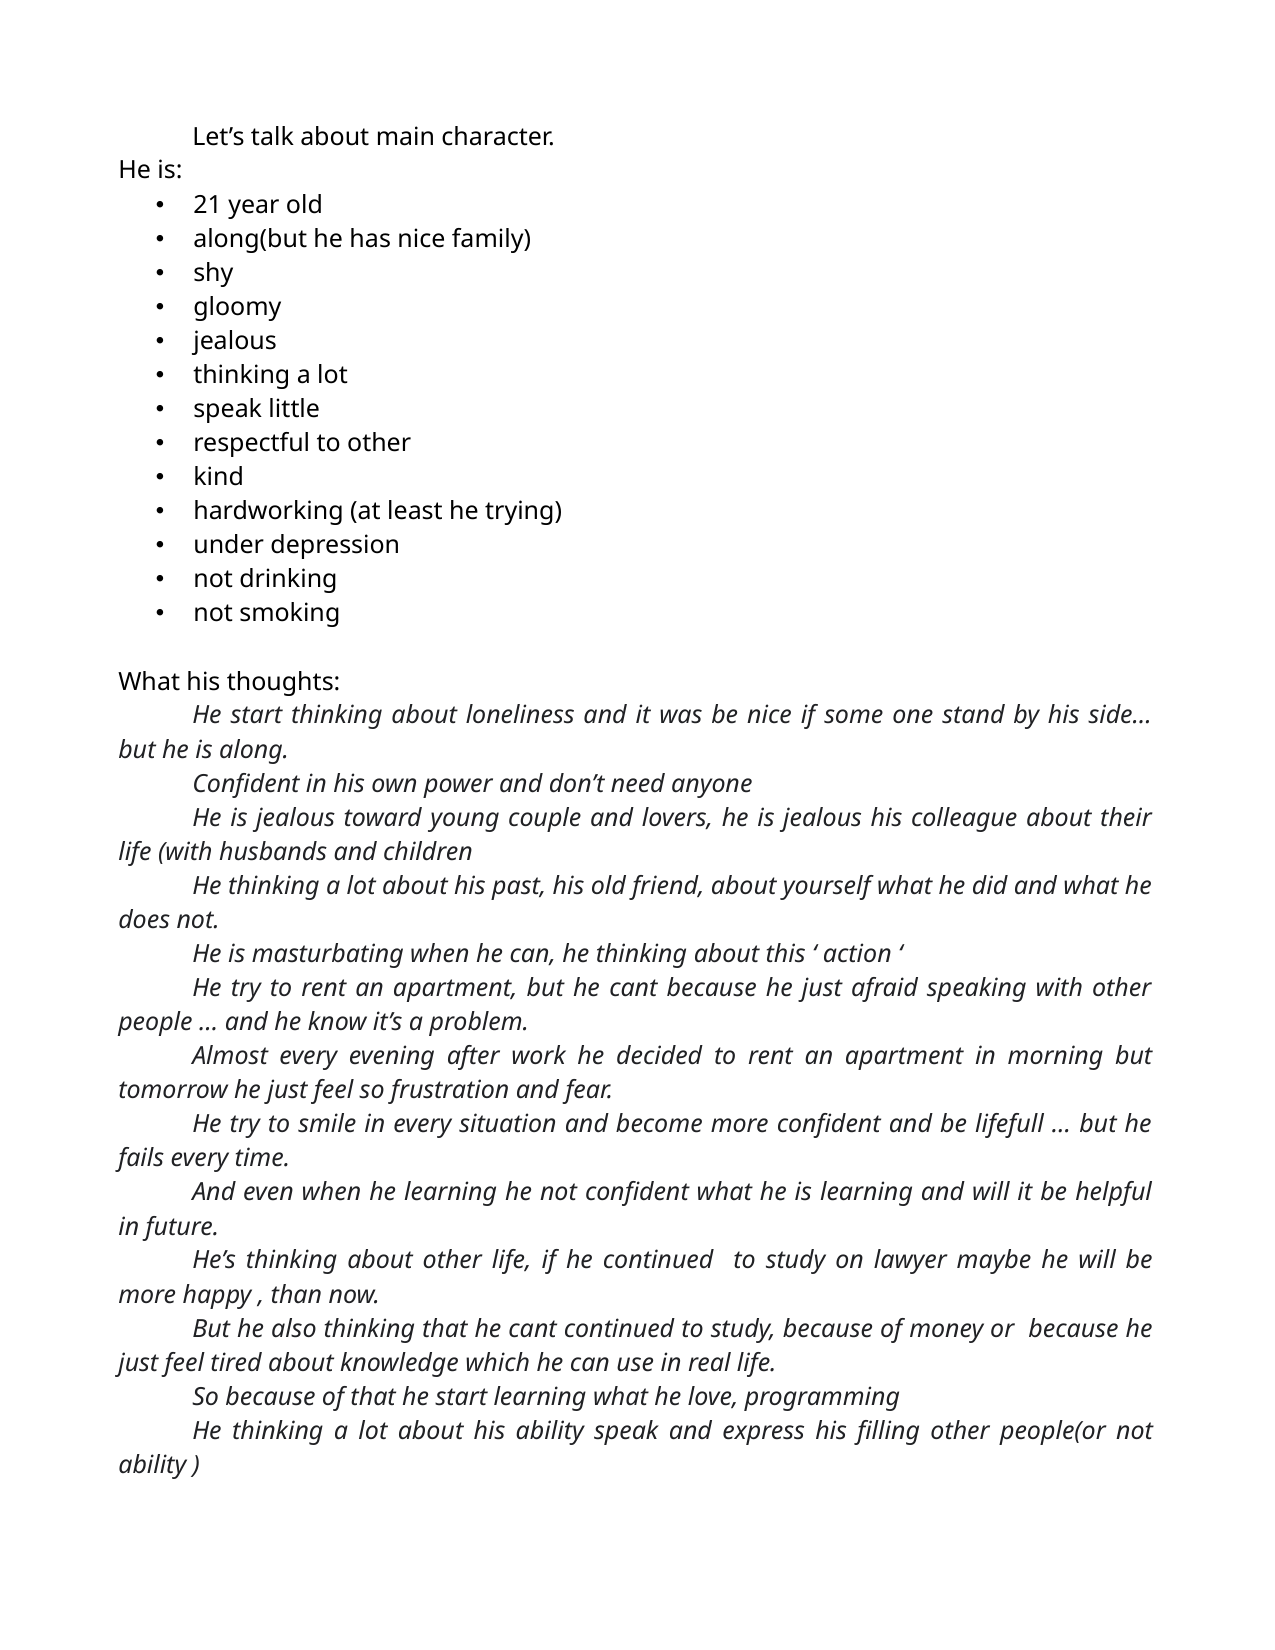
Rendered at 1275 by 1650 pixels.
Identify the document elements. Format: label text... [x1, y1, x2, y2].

text He try to rent an apartment, but he cant because he just afraid speaking with other people … and he know it’s a problem. [118, 970, 1157, 1038]
list 21 year old [156, 186, 1157, 220]
list hardworking (at least he trying) [156, 493, 1157, 527]
list under depression [156, 527, 1157, 561]
text But he also thinking that he cant continued to study, because of money or because he just feel tired about knowledge which he can use in real life. [118, 1310, 1157, 1378]
list respectful to other [156, 425, 1157, 459]
text He is masturbating when he can, he thinking about this ‘ action ‘ [118, 936, 1157, 970]
text He thinking a lot about his past, his old friend, about yourself what he did and what he does not. [118, 867, 1157, 936]
text He’s thinking about other life, if he continued to study on lawyer maybe he will be more happy , than now. [118, 1242, 1157, 1310]
text He start thinking about loneliness and it was be nice if some one stand by his side… but he is along. [118, 697, 1157, 765]
list kind [156, 459, 1157, 493]
text So because of that he start learning what he love, programming [118, 1378, 1157, 1412]
text Let’s talk about main character. [118, 118, 1157, 152]
list speak little [156, 391, 1157, 425]
list gloomy [156, 288, 1157, 322]
text He try to smile in every situation and become more confident and be lifefull … but he fails every time. [118, 1106, 1157, 1174]
list thinking a lot [156, 357, 1157, 391]
text He is jealous toward young couple and lovers, he is jealous his colleague about their life (with husbands and children [118, 799, 1157, 867]
text What his thoughts: [118, 663, 1157, 697]
text He is: [118, 152, 1157, 186]
text Almost every evening after work he decided to rent an apartment in morning but tomorrow he just feel so frustration and fear. [118, 1038, 1157, 1106]
text And even when he learning he not confident what he is learning and will it be helpful in future. [118, 1174, 1157, 1242]
list along(but he has nice family) [156, 220, 1157, 254]
list not drinking [156, 561, 1157, 595]
list jealous [156, 322, 1157, 357]
text He thinking a lot about his ability speak and express his filling other people(or not ability ) [118, 1412, 1157, 1481]
list not smoking [156, 595, 1157, 629]
list shy [156, 254, 1157, 288]
text Confident in his own power and don’t need anyone [118, 765, 1157, 799]
